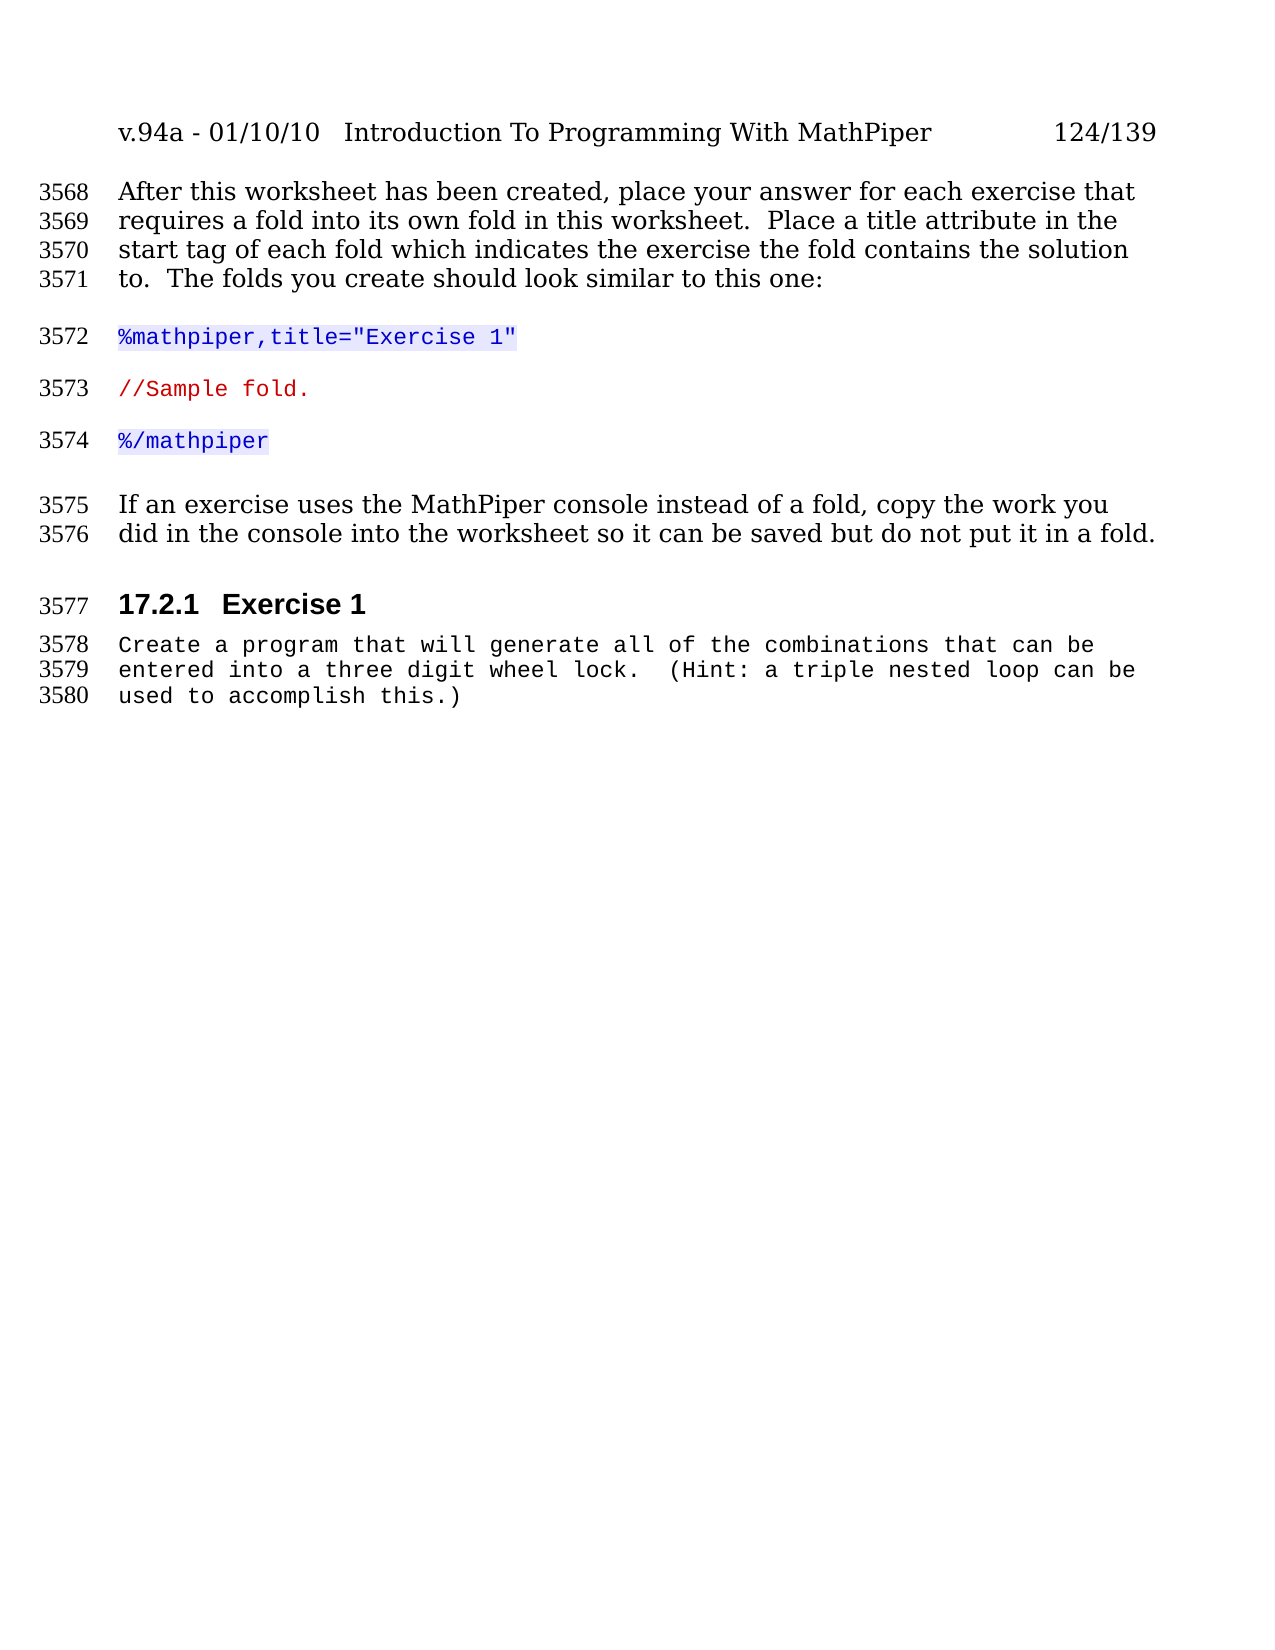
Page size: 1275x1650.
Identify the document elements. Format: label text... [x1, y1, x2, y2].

text If an exercise uses the MathPiper console instead of a fold, copy the work you did in the console into the worksheet so it can be saved but do not put it in a fold. [118, 490, 1157, 548]
text //Sample fold. [118, 377, 1157, 403]
text %mathpiper,title="Exercise 1" [118, 325, 1157, 351]
text After this worksheet has been created, place your answer for each exercise that requires a fold into its own fold in this worksheet. Place a title attribute in the start tag of each fold which indicates the exercise the fold contains the solution to. The folds you create should look similar to this one: [118, 177, 1157, 293]
text Create a program that will generate all of the combinations that can be entered into a three digit wheel lock. (Hint: a triple nested loop can be used to accomplish this.) [118, 633, 1157, 711]
subtitle Exercise 1 [118, 587, 1157, 621]
text %/mathpiper [118, 429, 1157, 455]
